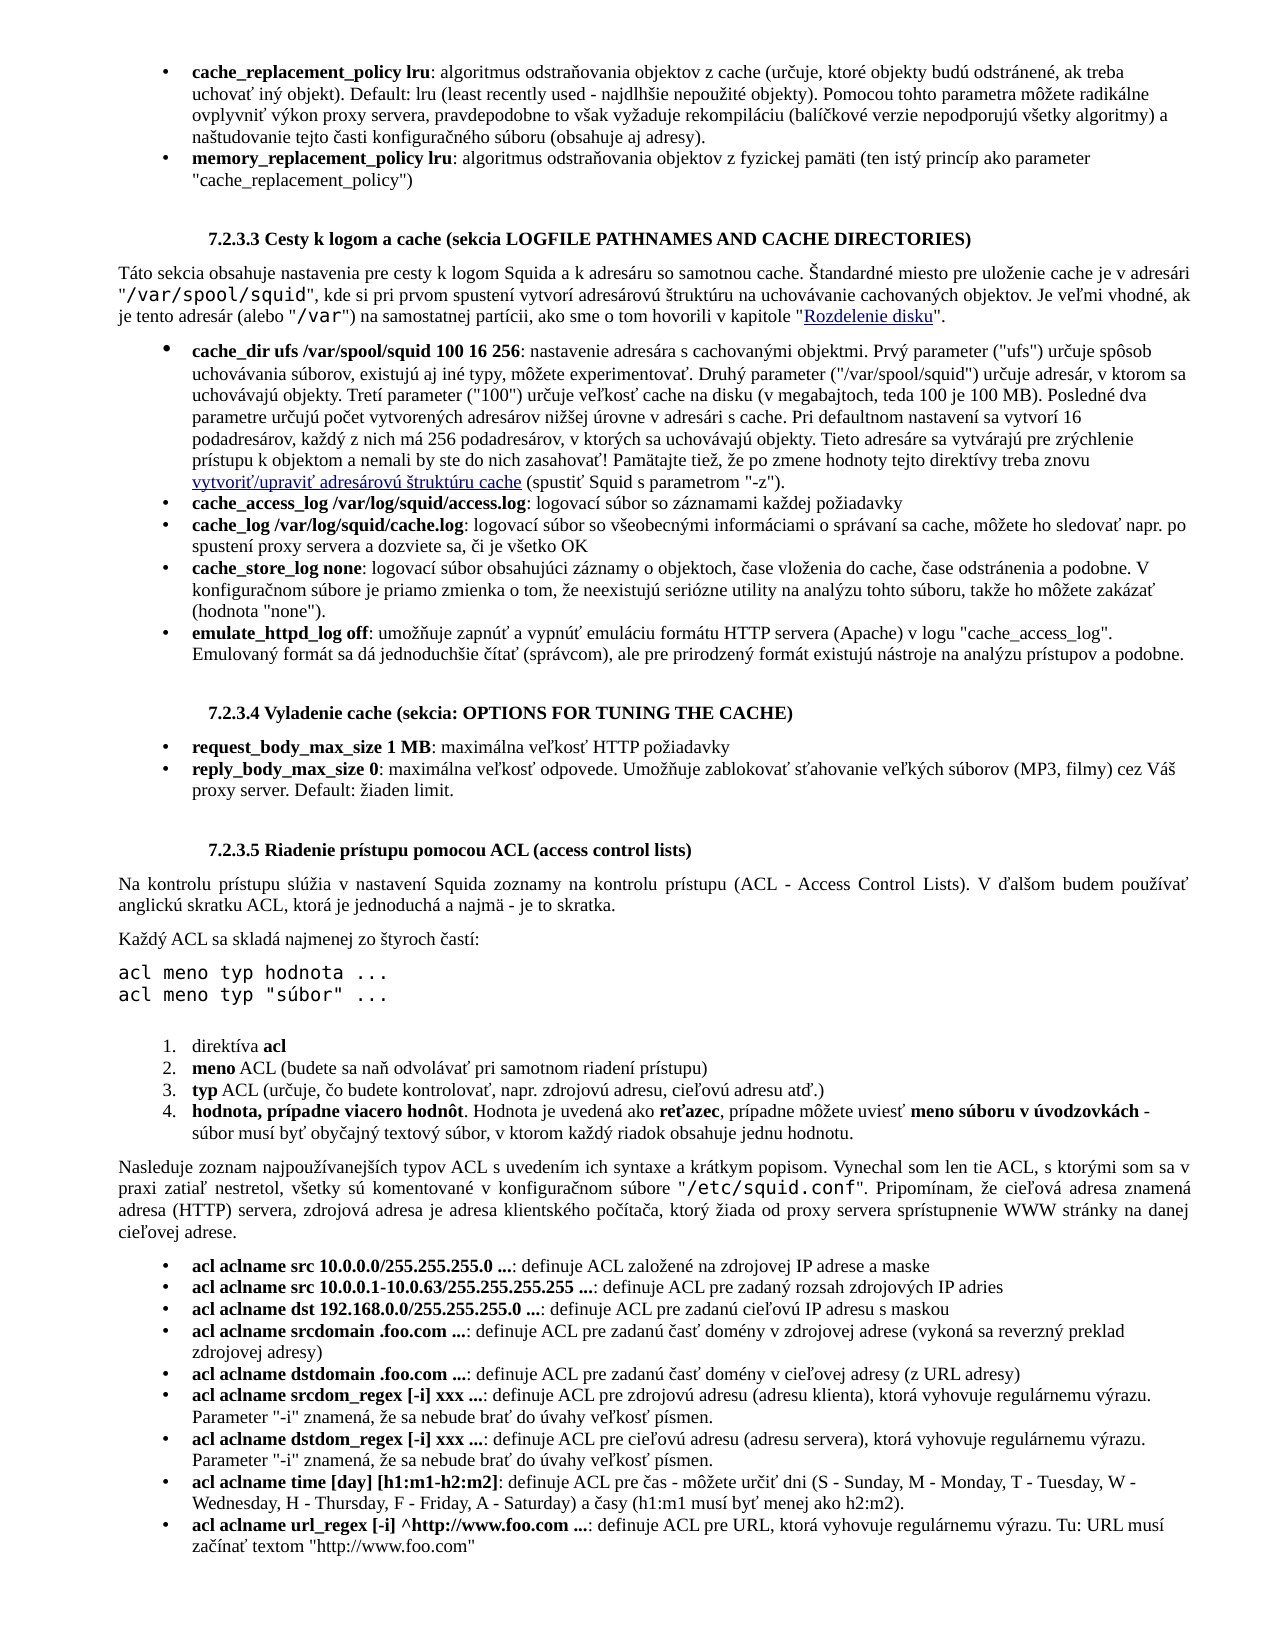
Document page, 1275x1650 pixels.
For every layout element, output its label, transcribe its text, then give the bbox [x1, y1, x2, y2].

list typ ACL (určuje, čo budete kontrolovať, napr. zdrojovú adresu, cieľovú adresu atď.) [162, 1078, 1192, 1100]
list request_body_max_size 1 MB: maximálna veľkosť HTTP požiadavky [162, 736, 1192, 758]
list acl aclname url_regex [-i] ^http://www.foo.com ...: definuje ACL pre URL, ktorá vyhovuje regulárnemu výrazu. Tu: URL musí začínať textom "http://www.foo.com" [162, 1514, 1192, 1557]
list memory_replacement_policy lru: algoritmus odstraňovania objektov z fyzickej pamäti (ten istý princíp ako parameter "cache_replacement_policy") [162, 147, 1192, 190]
list acl aclname src 10.0.0.1-10.0.63/255.255.255.255 ...: definuje ACL pre zadaný rozsah zdrojových IP adries [162, 1276, 1192, 1298]
list meno ACL (budete sa naň odvolávať pri samotnom riadení prístupu) [162, 1057, 1192, 1078]
list acl aclname srcdom_regex [-i] xxx ...: definuje ACL pre zdrojovú adresu (adresu klienta), ktorá vyhovuje regulárnemu výrazu. Parameter "-i" znamená, že sa nebude brať do úvahy veľkosť písmen. [162, 1384, 1192, 1427]
list acl aclname src 10.0.0.0/255.255.255.0 ...: definuje ACL založené na zdrojovej IP adrese a maske [162, 1255, 1192, 1276]
list acl aclname dstdomain .foo.com ...: definuje ACL pre zadanú časť domény v cieľovej adresy (z URL adresy) [162, 1363, 1192, 1384]
list acl aclname srcdomain .foo.com ...: definuje ACL pre zadanú časť domény v zdrojovej adrese (vykoná sa reverzný preklad zdrojovej adresy) [162, 1319, 1192, 1363]
text Každý ACL sa skladá najmenej zo štyroch častí: [118, 928, 1192, 950]
list hodnota, prípadne viacero hodnôt. Hodnota je uvedená ako reťazec, prípadne môžete uviesť meno súboru v úvodzovkách - súbor musí byť obyčajný textový súbor, v ktorom každý riadok obsahuje jednu hodnotu. [162, 1100, 1192, 1143]
text Táto sekcia obsahuje nastavenia pre cesty k logom Squida a k adresáru so samotnou cache. Štandardné miesto pre uloženie cache je v adresári "/var/spool/squid", kde si pri prvom spustení vytvorí adresárovú štruktúru na uchovávanie cachovaných objektov. Je veľmi vhodné, ak je tento adresár (alebo "/var") na samostatnej partícii, ako sme o tom hovorili v kapitole "Rozdelenie disku". [118, 262, 1192, 327]
subtitle 7.2.3.3 Cesty k logom a cache (sekcia LOGFILE PATHNAMES AND CACHE DIRECTORIES) [118, 228, 1192, 249]
list cache_access_log /var/log/squid/access.log: logovací súbor so záznamami každej požiadavky [162, 492, 1192, 514]
text Nasleduje zoznam najpoužívanejších typov ACL s uvedením ich syntaxe a krátkym popisom. Vynechal som len tie ACL, s ktorými som sa v praxi zatiaľ nestretol, všetky sú komentované v konfiguračnom súbore "/etc/squid.conf". Pripomínam, že cieľová adresa znamená adresa (HTTP) servera, zdrojová adresa je adresa klientského počítača, ktorý žiada od proxy servera sprístupnenie WWW stránky na danej cieľovej adrese. [118, 1156, 1192, 1242]
list cache_store_log none: logovací súbor obsahujúci záznamy o objektoch, čase vloženia do cache, čase odstránenia a podobne. V konfiguračnom súbore je priamo zmienka o tom, že neexistujú seriózne utility na analýzu tohto súboru, takže ho môžete zakázať (hodnota "none"). [162, 557, 1192, 622]
list direktíva acl [162, 1035, 1192, 1057]
list acl aclname time [day] [h1:m1-h2:m2]: definuje ACL pre čas - môžete určiť dni (S - Sunday, M - Monday, T - Tuesday, W - Wednesday, H - Thursday, F - Friday, A - Saturday) a časy (h1:m1 musí byť menej ako h2:m2). [162, 1471, 1192, 1514]
text acl meno typ "súbor" ... [118, 984, 1192, 1006]
text acl meno typ hodnota ... [118, 962, 1192, 984]
subtitle 7.2.3.4 Vyladenie cache (sekcia: OPTIONS FOR TUNING THE CACHE) [118, 702, 1192, 724]
list cache_dir ufs /var/spool/squid 100 16 256: nastavenie adresára s cachovanými objektmi. Prvý parameter ("ufs") určuje spôsob uchovávania súborov, existujú aj iné typy, môžete experimentovať. Druhý parameter ("/var/spool/squid") určuje adresár, v ktorom sa uchovávajú objekty. Tretí parameter ("100") určuje veľkosť cache na disku (v megabajtoch, teda 100 je 100 MB). Posledné dva parametre určujú počet vytvorených adresárov nižšej úrovne v adresári s cache. Pri defaultnom nastavení sa vytvorí 16 podadresárov, každý z nich má 256 podadresárov, v ktorých sa uchovávajú objekty. Tieto adresáre sa vytvárajú pre zrýchlenie prístupu k objektom a nemali by ste do nich zasahovať! Pamätajte tiež, že po zmene hodnoty tejto direktívy treba znovu vytvoriť/upraviť adresárovú štruktúru cache (spustiť Squid s parametrom "-z"). [162, 340, 1192, 492]
list cache_replacement_policy lru: algoritmus odstraňovania objektov z cache (určuje, ktoré objekty budú odstránené, ak treba uchovať iný objekt). Default: lru (least recently used - najdlhšie nepoužité objekty). Pomocou tohto parametra môžete radikálne ovplyvniť výkon proxy servera, pravdepodobne to však vyžaduje rekompiláciu (balíčkové verzie nepodporujú všetky algoritmy) a naštudovanie tejto časti konfiguračného súboru (obsahuje aj adresy). [162, 61, 1192, 147]
list acl aclname dstdom_regex [-i] xxx ...: definuje ACL pre cieľovú adresu (adresu servera), ktorá vyhovuje regulárnemu výrazu. Parameter "-i" znamená, že sa nebude brať do úvahy veľkosť písmen. [162, 1427, 1192, 1471]
list emulate_httpd_log off: umožňuje zapnúť a vypnúť emuláciu formátu HTTP servera (Apache) v logu "cache_access_log". Emulovaný formát sa dá jednoduchšie čítať (správcom), ale pre prirodzený formát existujú nástroje na analýzu prístupov a podobne. [162, 622, 1192, 665]
subtitle 7.2.3.5 Riadenie prístupu pomocou ACL (access control lists) [118, 838, 1192, 860]
text Na kontrolu prístupu slúžia v nastavení Squida zoznamy na kontrolu prístupu (ACL - Access Control Lists). V ďalšom budem používať anglickú skratku ACL, ktorá je jednoduchá a najmä - je to skratka. [118, 872, 1192, 916]
list reply_body_max_size 0: maximálna veľkosť odpovede. Umožňuje zablokovať sťahovanie veľkých súborov (MP3, filmy) cez Váš proxy server. Default: žiaden limit. [162, 758, 1192, 801]
list cache_log /var/log/squid/cache.log: logovací súbor so všeobecnými informáciami o správaní sa cache, môžete ho sledovať napr. po spustení proxy servera a dozviete sa, či je všetko OK [162, 514, 1192, 557]
list acl aclname dst 192.168.0.0/255.255.255.0 ...: definuje ACL pre zadanú cieľovú IP adresu s maskou [162, 1298, 1192, 1319]
